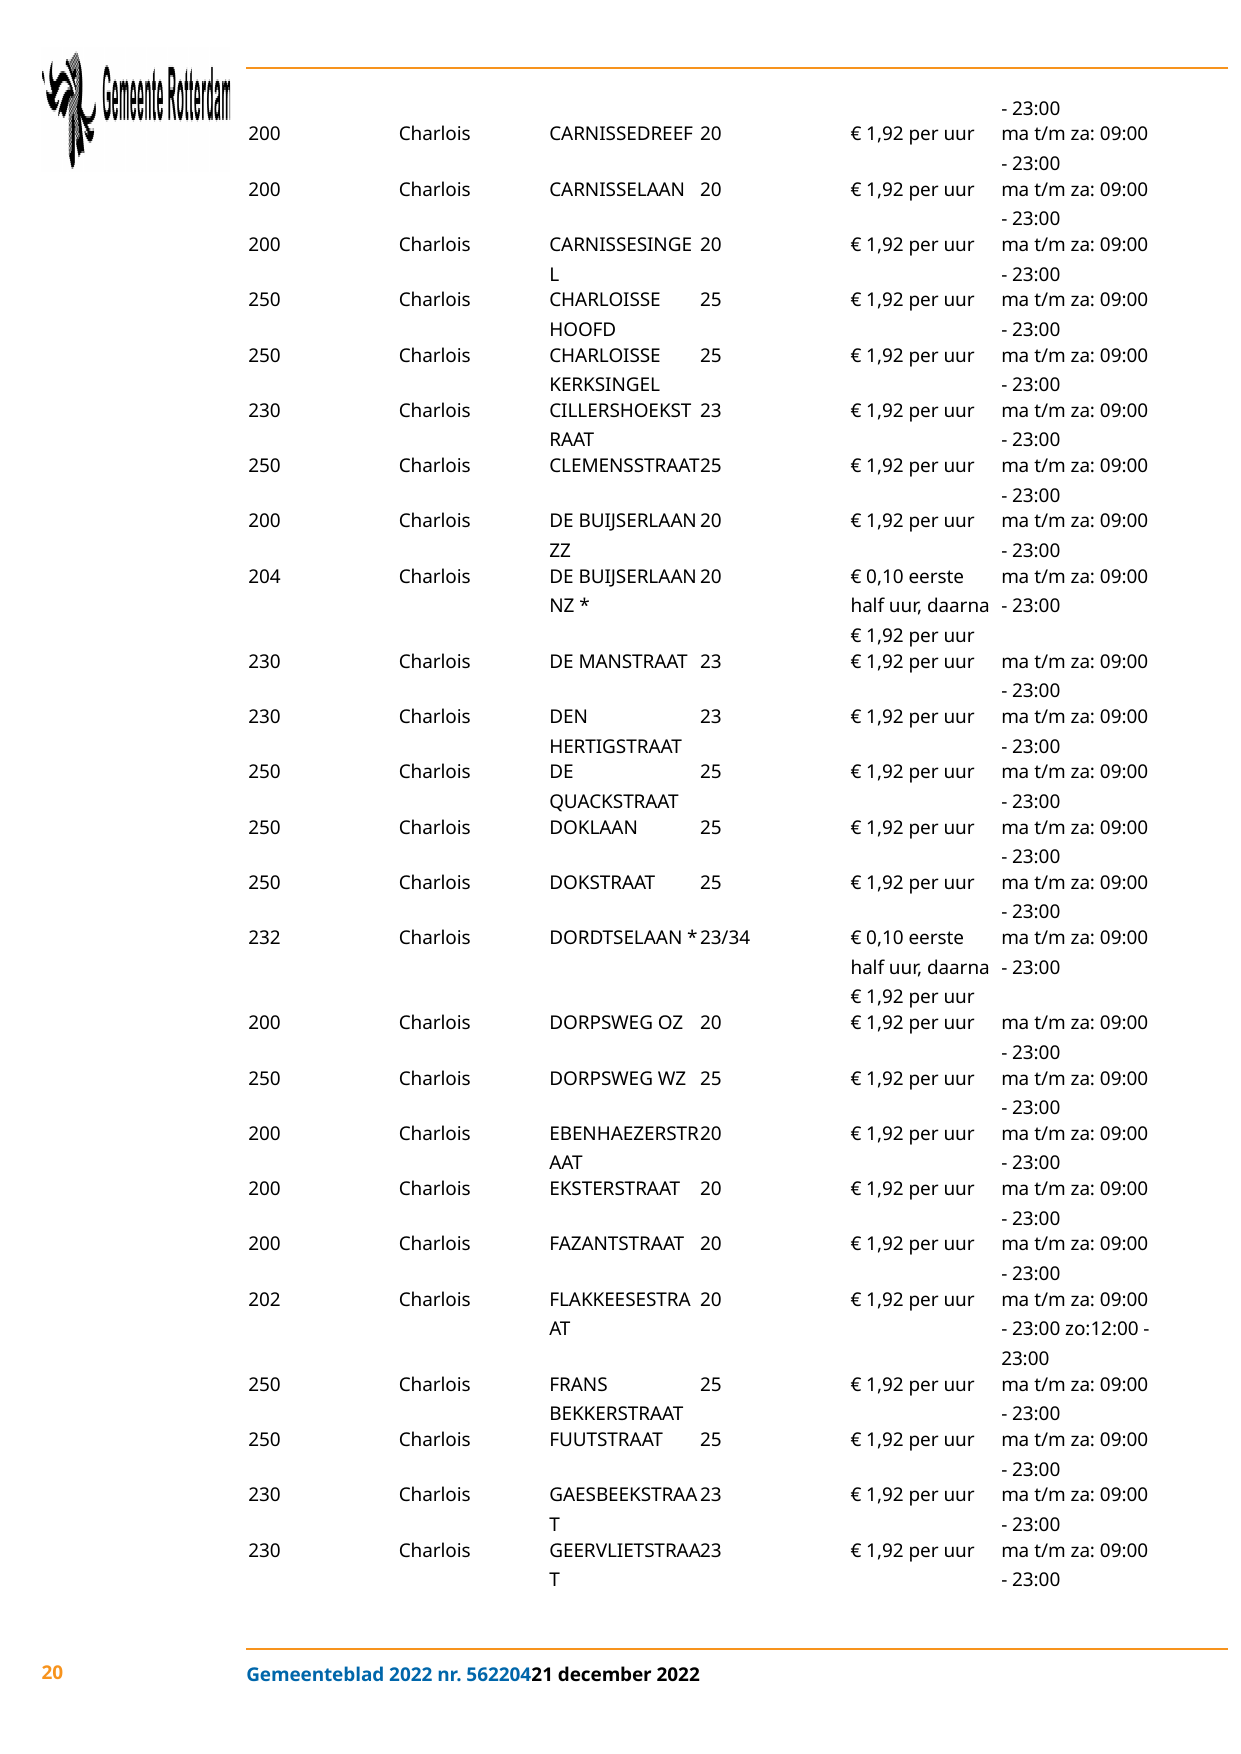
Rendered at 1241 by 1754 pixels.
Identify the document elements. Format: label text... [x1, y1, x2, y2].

table_cell 25 [700, 1065, 850, 1120]
table_cell Charlois [399, 648, 549, 703]
table_cell 23 [700, 1481, 850, 1537]
table_cell Charlois [399, 814, 549, 869]
table_cell ma t/m za: 09:00 - 23:00 [1001, 397, 1152, 452]
table_cell GAESBEEKSTRAAT [549, 1481, 700, 1537]
table_cell FAZANTSTRAAT [549, 1231, 700, 1286]
table_cell FUUTSTRAAT [549, 1426, 700, 1481]
table_cell ma t/m za: 09:00 - 23:00 [1001, 1231, 1152, 1286]
table_cell 23 [700, 703, 850, 758]
table_cell 250 [248, 286, 398, 342]
table_cell 20 [700, 176, 850, 231]
table_cell Charlois [399, 176, 549, 231]
table_cell DOKSTRAAT [549, 869, 700, 924]
table_cell DORPSWEG OZ [549, 1009, 700, 1065]
table_cell 25 [700, 814, 850, 869]
table_cell 250 [248, 814, 398, 869]
table_cell 25 [700, 453, 850, 508]
table_cell 250 [248, 342, 398, 397]
table_cell CARNISSELAAN [549, 176, 700, 231]
table_cell 20 [700, 121, 850, 176]
table_cell 230 [248, 1481, 398, 1537]
table_cell 23 [700, 1537, 850, 1592]
table_cell Charlois [399, 286, 549, 342]
table_cell 25 [700, 869, 850, 924]
table_cell € 0,10 eerste half uur, daarna € 1,92 per uur [850, 563, 1001, 648]
table_cell € 0,10 eerste half uur, daarna € 1,92 per uur [850, 925, 1001, 1009]
table_cell € 1,92 per uur [850, 814, 1001, 869]
table_cell € 1,92 per uur [850, 1120, 1001, 1175]
table_cell € 1,92 per uur [850, 1537, 1001, 1592]
table_cell [248, 95, 398, 121]
table_cell € 1,92 per uur [850, 342, 1001, 397]
table_cell ma t/m za: 09:00 - 23:00 [1001, 1481, 1152, 1537]
table_cell Charlois [399, 563, 549, 648]
table_cell DE BUIJSERLAAN ZZ [549, 508, 700, 563]
table_cell 250 [248, 1371, 398, 1426]
table_cell 250 [248, 1065, 398, 1120]
table_cell ma t/m za: 09:00 - 23:00 [1001, 1175, 1152, 1231]
table_cell 200 [248, 176, 398, 231]
table_cell € 1,92 per uur [850, 453, 1001, 508]
table_cell Charlois [399, 508, 549, 563]
table_cell € 1,92 per uur [850, 397, 1001, 452]
table_cell ma t/m za: 09:00 - 23:00 [1001, 342, 1152, 397]
table_cell Charlois [399, 342, 549, 397]
table_cell € 1,92 per uur [850, 286, 1001, 342]
table_cell 23 [700, 397, 850, 452]
table_cell € 1,92 per uur [850, 1175, 1001, 1231]
table_cell ma t/m za: 09:00 - 23:00 [1001, 453, 1152, 508]
table_cell ma t/m za: 09:00 - 23:00 [1001, 1537, 1152, 1592]
table_cell € 1,92 per uur [850, 703, 1001, 758]
table_cell ma t/m za: 09:00 - 23:00 [1001, 563, 1152, 648]
table_cell 20 [700, 1175, 850, 1231]
table_cell ma t/m za: 09:00 - 23:00 zo:12:00 - 23:00 [1001, 1286, 1152, 1371]
table_cell 200 [248, 1009, 398, 1065]
table_cell Charlois [399, 1120, 549, 1175]
table_cell ma t/m za: 09:00 - 23:00 [1001, 925, 1152, 1009]
table_cell Charlois [399, 231, 549, 286]
table_cell 250 [248, 1426, 398, 1481]
table_cell 25 [700, 286, 850, 342]
table_cell Charlois [399, 1065, 549, 1120]
table_cell Charlois [399, 397, 549, 452]
table_cell 200 [248, 1231, 398, 1286]
table_cell 23/34 [700, 925, 850, 1009]
table_cell Charlois [399, 1371, 549, 1426]
table_cell € 1,92 per uur [850, 121, 1001, 176]
table_cell FRANS BEKKERSTRAAT [549, 1371, 700, 1426]
table_cell 20 [700, 508, 850, 563]
table_cell ma t/m za: 09:00 - 23:00 [1001, 121, 1152, 176]
table_cell EBENHAEZERSTRAAT [549, 1120, 700, 1175]
table_cell 20 [700, 1286, 850, 1371]
table_cell € 1,92 per uur [850, 1231, 1001, 1286]
table_cell ma t/m za: 09:00 - 23:00 [1001, 1065, 1152, 1120]
table_cell € 1,92 per uur [850, 1286, 1001, 1371]
table_cell € 1,92 per uur [850, 1065, 1001, 1120]
table_cell CILLERSHOEKSTRAAT [549, 397, 700, 452]
table_cell ma t/m za: 09:00 - 23:00 [1001, 814, 1152, 869]
table_cell Charlois [399, 1481, 549, 1537]
table_cell Charlois [399, 121, 549, 176]
table_cell - 23:00 [1001, 95, 1152, 121]
table_cell ma t/m za: 09:00 - 23:00 [1001, 648, 1152, 703]
table_cell ma t/m za: 09:00 - 23:00 [1001, 508, 1152, 563]
table_cell Charlois [399, 925, 549, 1009]
table_cell 20 [700, 1009, 850, 1065]
table_cell 20 [700, 1120, 850, 1175]
table_cell 25 [700, 342, 850, 397]
table_cell € 1,92 per uur [850, 1009, 1001, 1065]
table_cell [700, 95, 850, 121]
table_cell Charlois [399, 1286, 549, 1371]
table_cell 250 [248, 759, 398, 814]
table_cell € 1,92 per uur [850, 176, 1001, 231]
table_cell € 1,92 per uur [850, 759, 1001, 814]
table_cell 230 [248, 1537, 398, 1592]
table_cell 25 [700, 759, 850, 814]
table_cell 230 [248, 703, 398, 758]
table_cell DORDTSELAAN * [549, 925, 700, 1009]
table_cell ma t/m za: 09:00 - 23:00 [1001, 759, 1152, 814]
table_cell ma t/m za: 09:00 - 23:00 [1001, 286, 1152, 342]
table_cell ma t/m za: 09:00 - 23:00 [1001, 1426, 1152, 1481]
table_cell € 1,92 per uur [850, 869, 1001, 924]
table_cell 200 [248, 508, 398, 563]
table_cell ma t/m za: 09:00 - 23:00 [1001, 1009, 1152, 1065]
table_cell EKSTERSTRAAT [549, 1175, 700, 1231]
table_cell ma t/m za: 09:00 - 23:00 [1001, 231, 1152, 286]
table_cell 202 [248, 1286, 398, 1371]
table_cell € 1,92 per uur [850, 508, 1001, 563]
table_cell 250 [248, 453, 398, 508]
table_cell 204 [248, 563, 398, 648]
table_cell DEN HERTIGSTRAAT [549, 703, 700, 758]
table_cell 230 [248, 648, 398, 703]
table_cell FLAKKEESESTRAAT [549, 1286, 700, 1371]
table_cell [850, 95, 1001, 121]
table_cell Charlois [399, 1231, 549, 1286]
table_cell Charlois [399, 759, 549, 814]
table_cell 25 [700, 1371, 850, 1426]
table_cell € 1,92 per uur [850, 1371, 1001, 1426]
table_cell Charlois [399, 453, 549, 508]
table_cell ma t/m za: 09:00 - 23:00 [1001, 1120, 1152, 1175]
table_cell 20 [700, 231, 850, 286]
table_cell 200 [248, 1120, 398, 1175]
table_cell 20 [700, 563, 850, 648]
table_cell € 1,92 per uur [850, 1481, 1001, 1537]
table_cell € 1,92 per uur [850, 1426, 1001, 1481]
table_cell Charlois [399, 1426, 549, 1481]
table_cell ma t/m za: 09:00 - 23:00 [1001, 1371, 1152, 1426]
table_cell DE MANSTRAAT [549, 648, 700, 703]
table_cell 230 [248, 397, 398, 452]
table_cell 25 [700, 1426, 850, 1481]
table_cell Charlois [399, 1537, 549, 1592]
table_cell Charlois [399, 1009, 549, 1065]
table_cell DORPSWEG WZ [549, 1065, 700, 1120]
table_cell DOKLAAN [549, 814, 700, 869]
table_cell 23 [700, 648, 850, 703]
table_cell 200 [248, 231, 398, 286]
table_cell CLEMENSSTRAAT [549, 453, 700, 508]
table_cell € 1,92 per uur [850, 231, 1001, 286]
table_cell 200 [248, 121, 398, 176]
table_cell CHARLOISSE KERKSINGEL [549, 342, 700, 397]
table_cell ma t/m za: 09:00 - 23:00 [1001, 869, 1152, 924]
table_cell 250 [248, 869, 398, 924]
table_cell Charlois [399, 1175, 549, 1231]
table_cell € 1,92 per uur [850, 648, 1001, 703]
table_cell DE QUACKSTRAAT [549, 759, 700, 814]
table_cell [549, 95, 700, 121]
table_cell GEERVLIETSTRAAT [549, 1537, 700, 1592]
table_cell Charlois [399, 869, 549, 924]
table_cell CARNISSEDREEF [549, 121, 700, 176]
table_cell 232 [248, 925, 398, 1009]
table_cell ma t/m za: 09:00 - 23:00 [1001, 703, 1152, 758]
table_cell 200 [248, 1175, 398, 1231]
table_cell CARNISSESINGEL [549, 231, 700, 286]
table_cell DE BUIJSERLAAN NZ * [549, 563, 700, 648]
picture [41, 47, 231, 172]
table_cell ma t/m za: 09:00 - 23:00 [1001, 176, 1152, 231]
table_cell 20 [700, 1231, 850, 1286]
table_cell CHARLOISSE HOOFD [549, 286, 700, 342]
table_cell Charlois [399, 703, 549, 758]
table_cell [399, 95, 549, 121]
